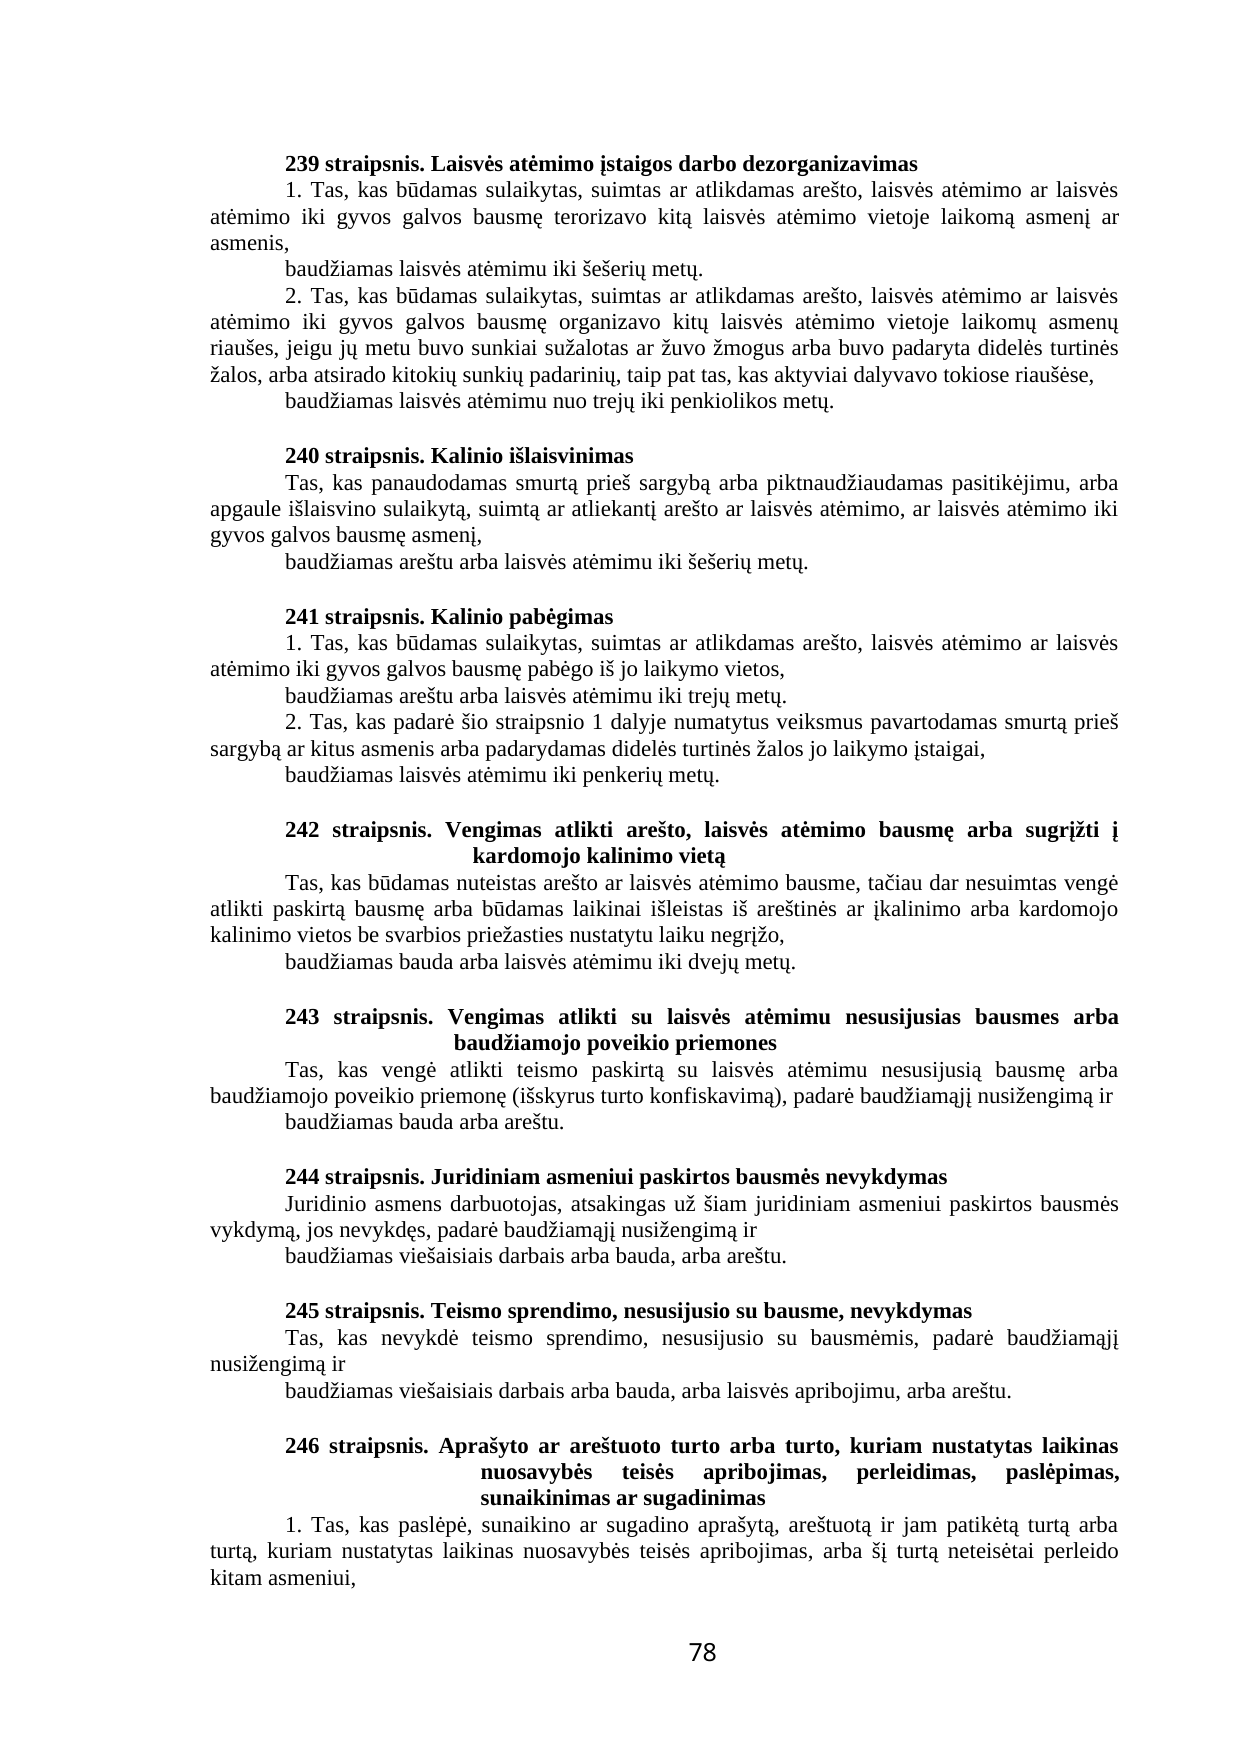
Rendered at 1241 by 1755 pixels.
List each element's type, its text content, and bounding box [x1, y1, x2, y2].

text 244 straipsnis. Juridiniam asmeniui paskirtos bausmės nevykdymas [210, 1163, 1120, 1190]
text baudžiamas laisvės atėmimu iki penkerių metų. [210, 761, 1120, 787]
text baudžiamas bauda arba laisvės atėmimu iki dvejų metų. [210, 948, 1120, 974]
text Tas, kas vengė atlikti teismo paskirtą su laisvės atėmimu nesusijusią bausmę arba baudžiamojo poveikio priemonę (išskyrus turto konfiskavimą), padarė baudžiamąjį nusižengimą ir [210, 1056, 1120, 1108]
text baudžiamas viešaisiais darbais arba bauda, arba areštu. [210, 1242, 1120, 1269]
text 1. Tas, kas būdamas sulaikytas, suimtas ar atlikdamas arešto, laisvės atėmimo ar laisvės atėmimo iki gyvos galvos bausmę terorizavo kitą laisvės atėmimo vietoje laikomą asmenį ar asmenis, [210, 176, 1120, 255]
text 1. Tas, kas paslėpė, sunaikino ar sugadino aprašytą, areštuotą ir jam patikėtą turtą arba turtą, kuriam nustatytas laikinas nuosavybės teisės apribojimas, arba šį turtą neteisėtai perleido kitam asmeniui, [210, 1511, 1120, 1590]
text 2. Tas, kas padarė šio straipsnio 1 dalyje numatytus veiksmus pavartodamas smurtą prieš sargybą ar kitus asmenis arba padarydamas didelės turtinės žalos jo laikymo įstaigai, [210, 708, 1120, 761]
text 242 straipsnis. Vengimas atlikti arešto, laisvės atėmimo bausmę arba sugrįžti į kardomojo kalinimo vietą [285, 816, 1120, 869]
text baudžiamas bauda arba areštu. [210, 1108, 1120, 1135]
text baudžiamas areštu arba laisvės atėmimu iki šešerių metų. [210, 548, 1120, 574]
text 246 straipsnis. Aprašyto ar areštuoto turto arba turto, kuriam nustatytas laikinas nuosavybės teisės apribojimas, perleidimas, paslėpimas, sunaikinimas ar sugadinimas [285, 1432, 1120, 1511]
text baudžiamas viešaisiais darbais arba bauda, arba laisvės apribojimu, arba areštu. [210, 1377, 1120, 1403]
text 241 straipsnis. Kalinio pabėgimas [210, 603, 1120, 629]
text baudžiamas laisvės atėmimu nuo trejų iki penkiolikos metų. [210, 387, 1120, 413]
text 243 straipsnis. Vengimas atlikti su laisvės atėmimu nesusijusias bausmes arba baudžiamojo poveikio priemones [285, 1003, 1120, 1056]
text 239 straipsnis. Laisvės atėmimo įstaigos darbo dezorganizavimas [210, 150, 1120, 176]
text Tas, kas panaudodamas smurtą prieš sargybą arba piktnaudžiaudamas pasitikėjimu, arba apgaule išlaisvino sulaikytą, suimtą ar atliekantį arešto ar laisvės atėmimo, ar laisvės atėmimo iki gyvos galvos bausmę asmenį, [210, 469, 1120, 548]
text 2. Tas, kas būdamas sulaikytas, suimtas ar atlikdamas arešto, laisvės atėmimo ar laisvės atėmimo iki gyvos galvos bausmę organizavo kitų laisvės atėmimo vietoje laikomų asmenų riaušes, jeigu jų metu buvo sunkiai sužalotas ar žuvo žmogus arba buvo padaryta didelės turtinės žalos, arba atsirado kitokių sunkių padarinių, taip pat tas, kas aktyviai dalyvavo tokiose riaušėse, [210, 282, 1120, 387]
text baudžiamas laisvės atėmimu iki šešerių metų. [210, 255, 1120, 282]
text Tas, kas nevykdė teismo sprendimo, nesusijusio su bausmėmis, padarė baudžiamąjį nusižengimą ir [210, 1324, 1120, 1377]
text baudžiamas areštu arba laisvės atėmimu iki trejų metų. [210, 682, 1120, 708]
text 245 straipsnis. Teismo sprendimo, nesusijusio su bausme, nevykdymas [210, 1298, 1120, 1324]
text 1. Tas, kas būdamas sulaikytas, suimtas ar atlikdamas arešto, laisvės atėmimo ar laisvės atėmimo iki gyvos galvos bausmę pabėgo iš jo laikymo vietos, [210, 629, 1120, 682]
text 240 straipsnis. Kalinio išlaisvinimas [210, 442, 1120, 469]
text Tas, kas būdamas nuteistas arešto ar laisvės atėmimo bausme, tačiau dar nesuimtas vengė atlikti paskirtą bausmę arba būdamas laikinai išleistas iš areštinės ar įkalinimo arba kardomojo kalinimo vietos be svarbios priežasties nustatytu laiku negrįžo, [210, 869, 1120, 948]
text Juridinio asmens darbuotojas, atsakingas už šiam juridiniam asmeniui paskirtos bausmės vykdymą, jos nevykdęs, padarė baudžiamąjį nusižengimą ir [210, 1190, 1120, 1242]
